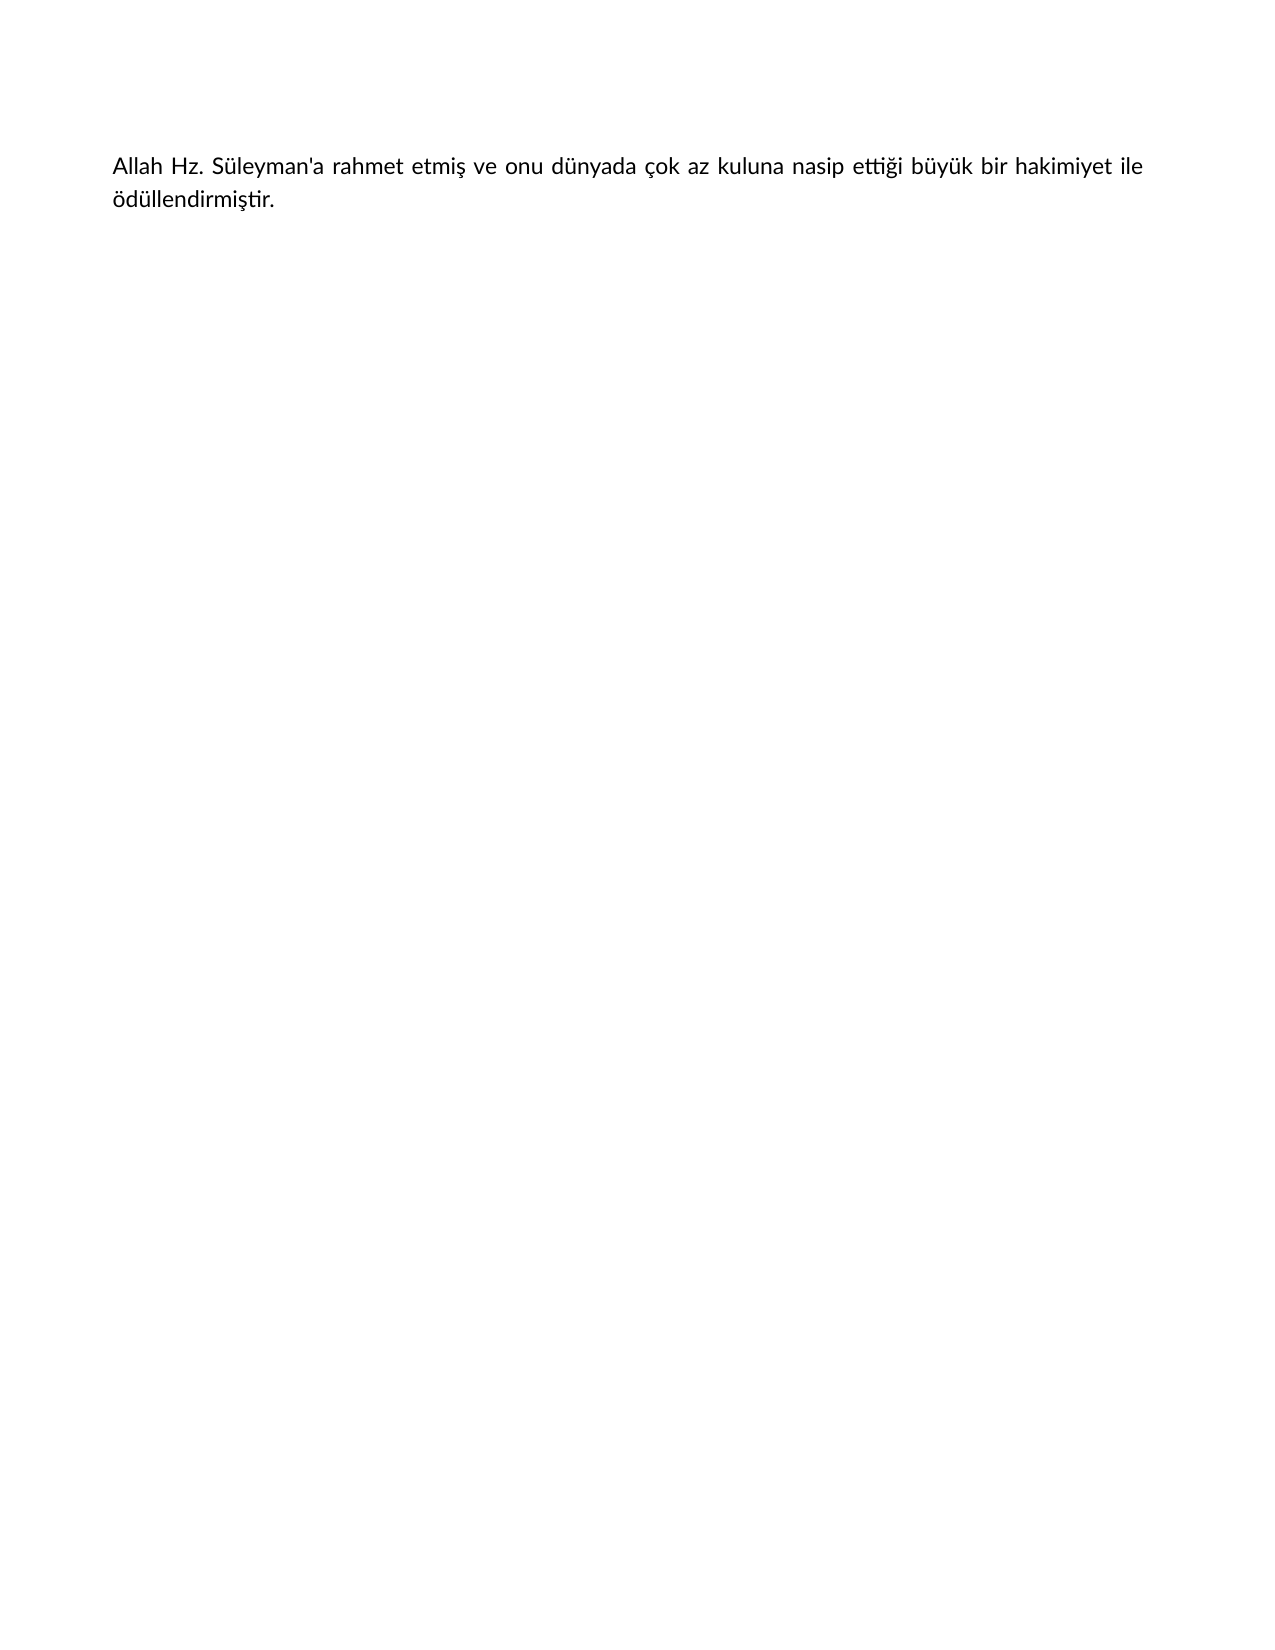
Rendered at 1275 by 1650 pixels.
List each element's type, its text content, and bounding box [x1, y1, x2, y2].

text Allah Hz. Süleyman'a rahmet etmiş ve onu dünyada çok az kuluna nasip ettiği büyük bir hakimiyet ile ödüllendirmiştir. [112, 148, 1145, 214]
